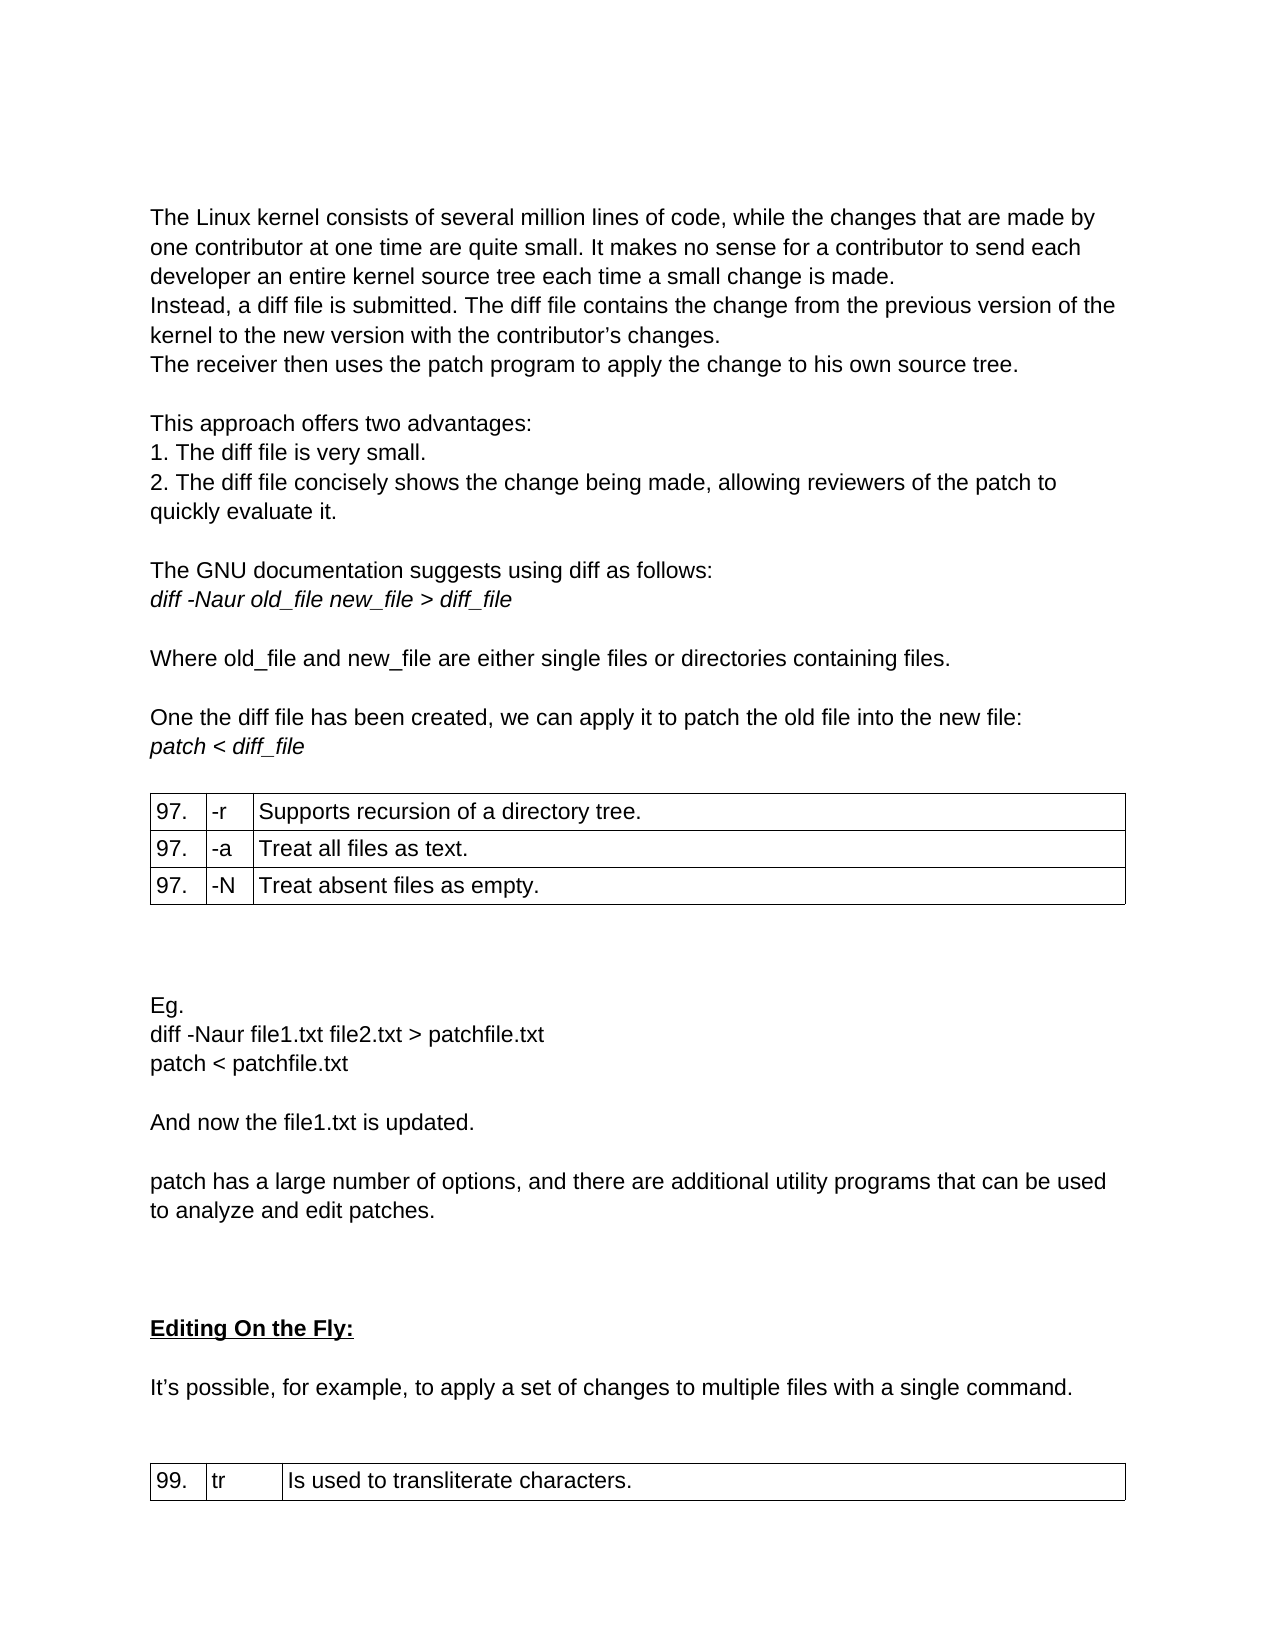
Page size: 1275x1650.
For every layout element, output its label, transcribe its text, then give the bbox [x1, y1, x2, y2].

text patch < patchfile.txt [150, 1051, 1125, 1077]
table_cell Treat absent files as empty. [254, 868, 1125, 904]
table_header Is used to transliterate characters. [283, 1464, 1125, 1499]
text 2. The diff file concisely shows the change being made, allowing reviewers of the patch to quickly evaluate it. [150, 469, 1125, 524]
table_header 97. [151, 794, 206, 830]
text 1. The diff file is very small. [150, 440, 1125, 466]
table_cell -N [207, 868, 253, 904]
text And now the file1.txt is updated. [150, 1110, 1125, 1136]
text diff -Naur old_file new_file > diff_file [150, 587, 1125, 613]
text diff -Naur file1.txt file2.txt > patchfile.txt [150, 1022, 1125, 1047]
text It’s possible, for example, to apply a set of changes to multiple files with a single command. [150, 1374, 1125, 1400]
text The receiver then uses the patch program to apply the change to his own source tree. [150, 352, 1125, 378]
table_cell -a [207, 831, 253, 867]
table_cell 97. [151, 868, 206, 904]
text Instead, a diff file is submitted. The diff file contains the change from the previous version of the kernel to the new version with the contributor’s changes. [150, 293, 1125, 348]
table_header -r [207, 794, 253, 830]
table_header 99. [151, 1464, 206, 1499]
text The GNU documentation suggests using diff as follows: [150, 558, 1125, 583]
table_cell 97. [151, 831, 206, 867]
text patch < diff_file [150, 734, 1125, 759]
table_header Supports recursion of a directory tree. [254, 794, 1125, 830]
text This approach offers two advantages: [150, 411, 1125, 436]
text Where old_file and new_file are either single files or directories containing files. [150, 646, 1125, 671]
text patch has a large number of options, and there are additional utility programs that can be used to analyze and edit patches. [150, 1169, 1125, 1224]
table_cell Treat all files as text. [254, 831, 1125, 867]
text Eg. [150, 992, 1125, 1018]
text Editing On the Fly: [150, 1316, 1125, 1341]
text One the diff file has been created, we can apply it to patch the old file into the new file: [150, 704, 1125, 730]
table_header tr [207, 1464, 282, 1499]
text The Linux kernel consists of several million lines of code, while the changes that are made by one contributor at one time are quite small. It makes no sense for a contributor to send each developer an entire kernel source tree each time a small change is made. [150, 205, 1125, 289]
